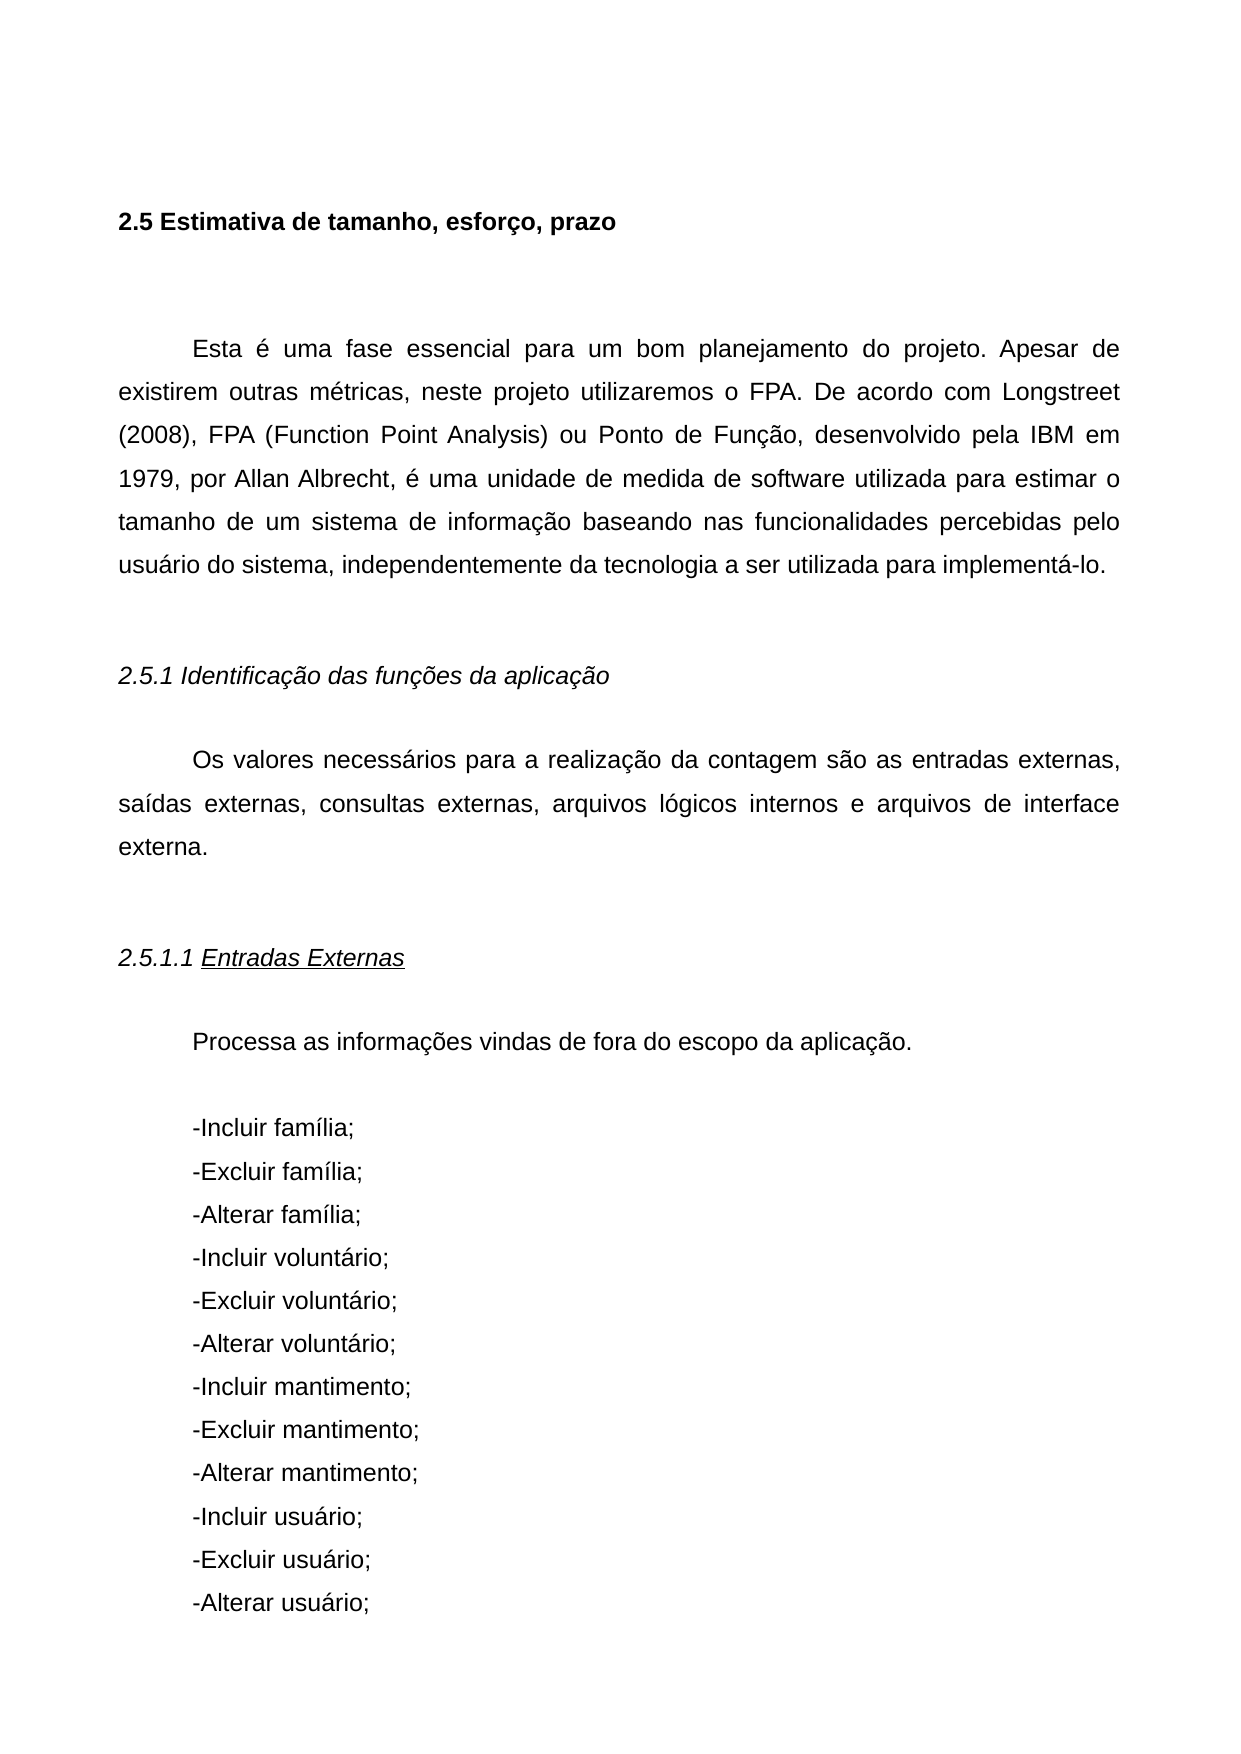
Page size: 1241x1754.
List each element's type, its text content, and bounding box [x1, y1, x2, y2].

subtitle 2.5.1 Identificação das funções da aplicação [118, 661, 1122, 690]
text -Incluir família; [118, 1113, 1122, 1142]
text -Excluir usuário; [118, 1544, 1122, 1573]
text -Excluir família; [118, 1156, 1122, 1185]
text Os valores necessários para a realização da contagem são as entradas externas, saídas externas, consultas externas, arquivos lógicos internos e arquivos de interface externa. [118, 745, 1122, 860]
text Esta é uma fase essencial para um bom planejamento do projeto. Apesar de existirem outras métricas, neste projeto utilizaremos o FPA. De acordo com Longstreet (2008), FPA (Function Point Analysis) ou Ponto de Função, desenvolvido pela IBM em 1979, por Allan Albrecht, é uma unidade de medida de software utilizada para estimar o tamanho de um sistema de informação baseando nas funcionalidades percebidas pelo usuário do sistema, independentemente da tecnologia a ser utilizada para implementá-lo. [118, 334, 1122, 578]
text -Incluir mantimento; [118, 1372, 1122, 1401]
text -Excluir mantimento; [118, 1415, 1122, 1444]
text -Alterar voluntário; [118, 1329, 1122, 1358]
text -Alterar usuário; [118, 1588, 1122, 1616]
text -Incluir usuário; [118, 1501, 1122, 1530]
subtitle 2.5.1.1 Entradas Externas [118, 943, 1122, 971]
text -Alterar família; [118, 1199, 1122, 1228]
subtitle 2.5 Estimativa de tamanho, esforço, prazo [118, 207, 1122, 235]
text -Excluir voluntário; [118, 1286, 1122, 1314]
text Processa as informações vindas de fora do escopo da aplicação. [118, 1027, 1122, 1056]
text -Alterar mantimento; [118, 1458, 1122, 1487]
text -Incluir voluntário; [118, 1243, 1122, 1271]
